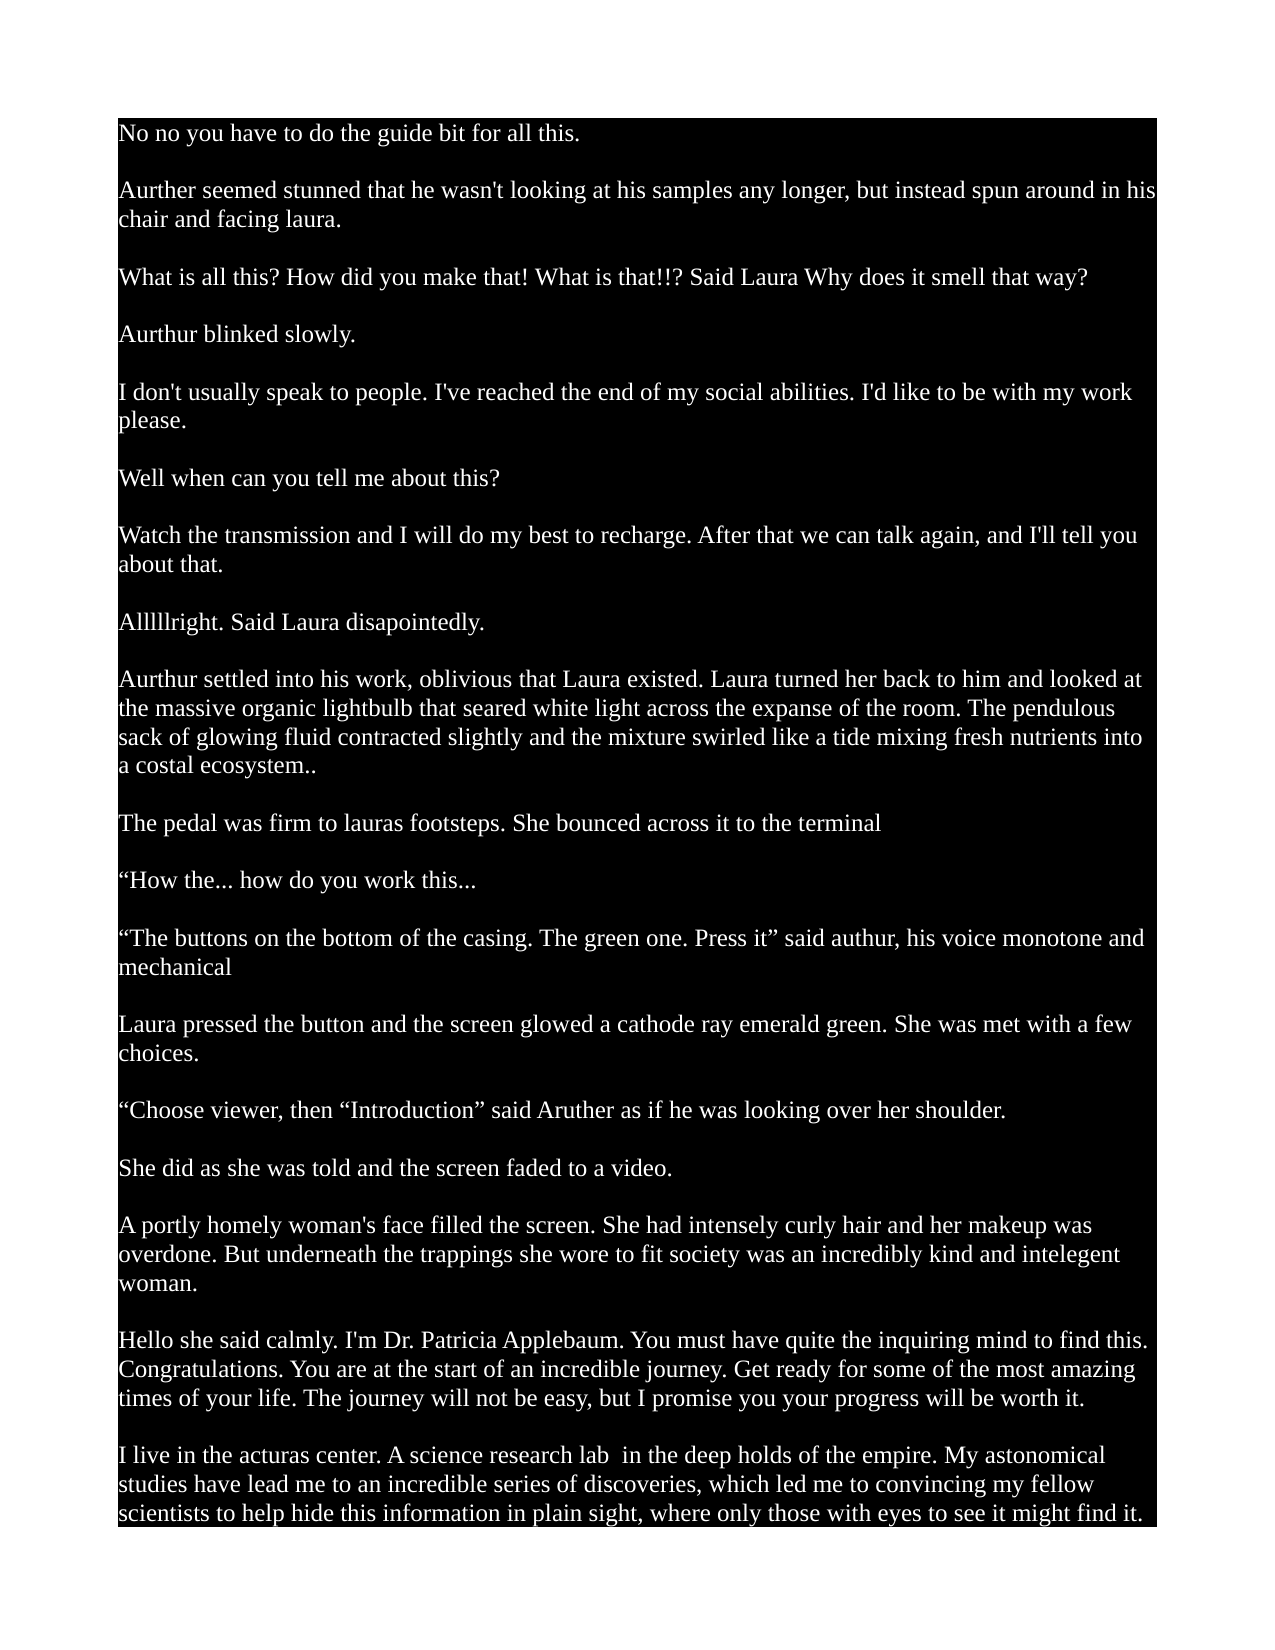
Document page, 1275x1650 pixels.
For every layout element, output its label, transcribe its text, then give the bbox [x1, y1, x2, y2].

text Aurther seemed stunned that he wasn't looking at his samples any longer, but instead spun around in his chair and facing laura. [118, 176, 1157, 233]
text Hello she said calmly. I'm Dr. Patricia Applebaum. You must have quite the inquiring mind to find this. Congratulations. You are at the start of an incredible journey. Get ready for some of the most amazing times of your life. The journey will not be easy, but I promise you your progress will be worth it. [118, 1326, 1157, 1412]
text “The buttons on the bottom of the casing. The green one. Press it” said authur, his voice monotone and mechanical [118, 923, 1157, 981]
text I live in the acturas center. A science research lab in the deep holds of the empire. My astonomical studies have lead me to an incredible series of discoveries, which led me to convincing my fellow scientists to help hide this information in plain sight, where only those with eyes to see it might find it. [118, 1441, 1157, 1527]
text Laura pressed the button and the screen glowed a cathode ray emerald green. She was met with a few choices. [118, 1009, 1157, 1067]
text Alllllright. Said Laura disapointedly. [118, 607, 1157, 636]
text A portly homely woman's face filled the screen. She had intensely curly hair and her makeup was overdone. But underneath the trappings she wore to fit society was an incredibly kind and intelegent woman. [118, 1211, 1157, 1297]
text Aurthur blinked slowly. [118, 319, 1157, 348]
text I don't usually speak to people. I've reached the end of my social abilities. I'd like to be with my work please. [118, 377, 1157, 434]
text Aurthur settled into his work, oblivious that Laura existed. Laura turned her back to him and looked at the massive organic lightbulb that seared white light across the expanse of the room. The pendulous sack of glowing fluid contracted slightly and the mixture swirled like a tide mixing fresh nutrients into a costal ecosystem.. [118, 664, 1157, 779]
text “Choose viewer, then “Introduction” said Aruther as if he was looking over her shoulder. [118, 1096, 1157, 1124]
text Well when can you tell me about this? [118, 463, 1157, 492]
text No no you have to do the guide bit for all this. [118, 118, 1157, 147]
text “How the... how do you work this... [118, 866, 1157, 894]
text She did as she was told and the screen faded to a video. [118, 1153, 1157, 1182]
text Watch the transmission and I will do my best to recharge. After that we can talk again, and I'll tell you about that. [118, 521, 1157, 578]
text What is all this? How did you make that! What is that!!? Said Laura Why does it smell that way? [118, 262, 1157, 291]
text The pedal was firm to lauras footsteps. She bounced across it to the terminal [118, 808, 1157, 837]
